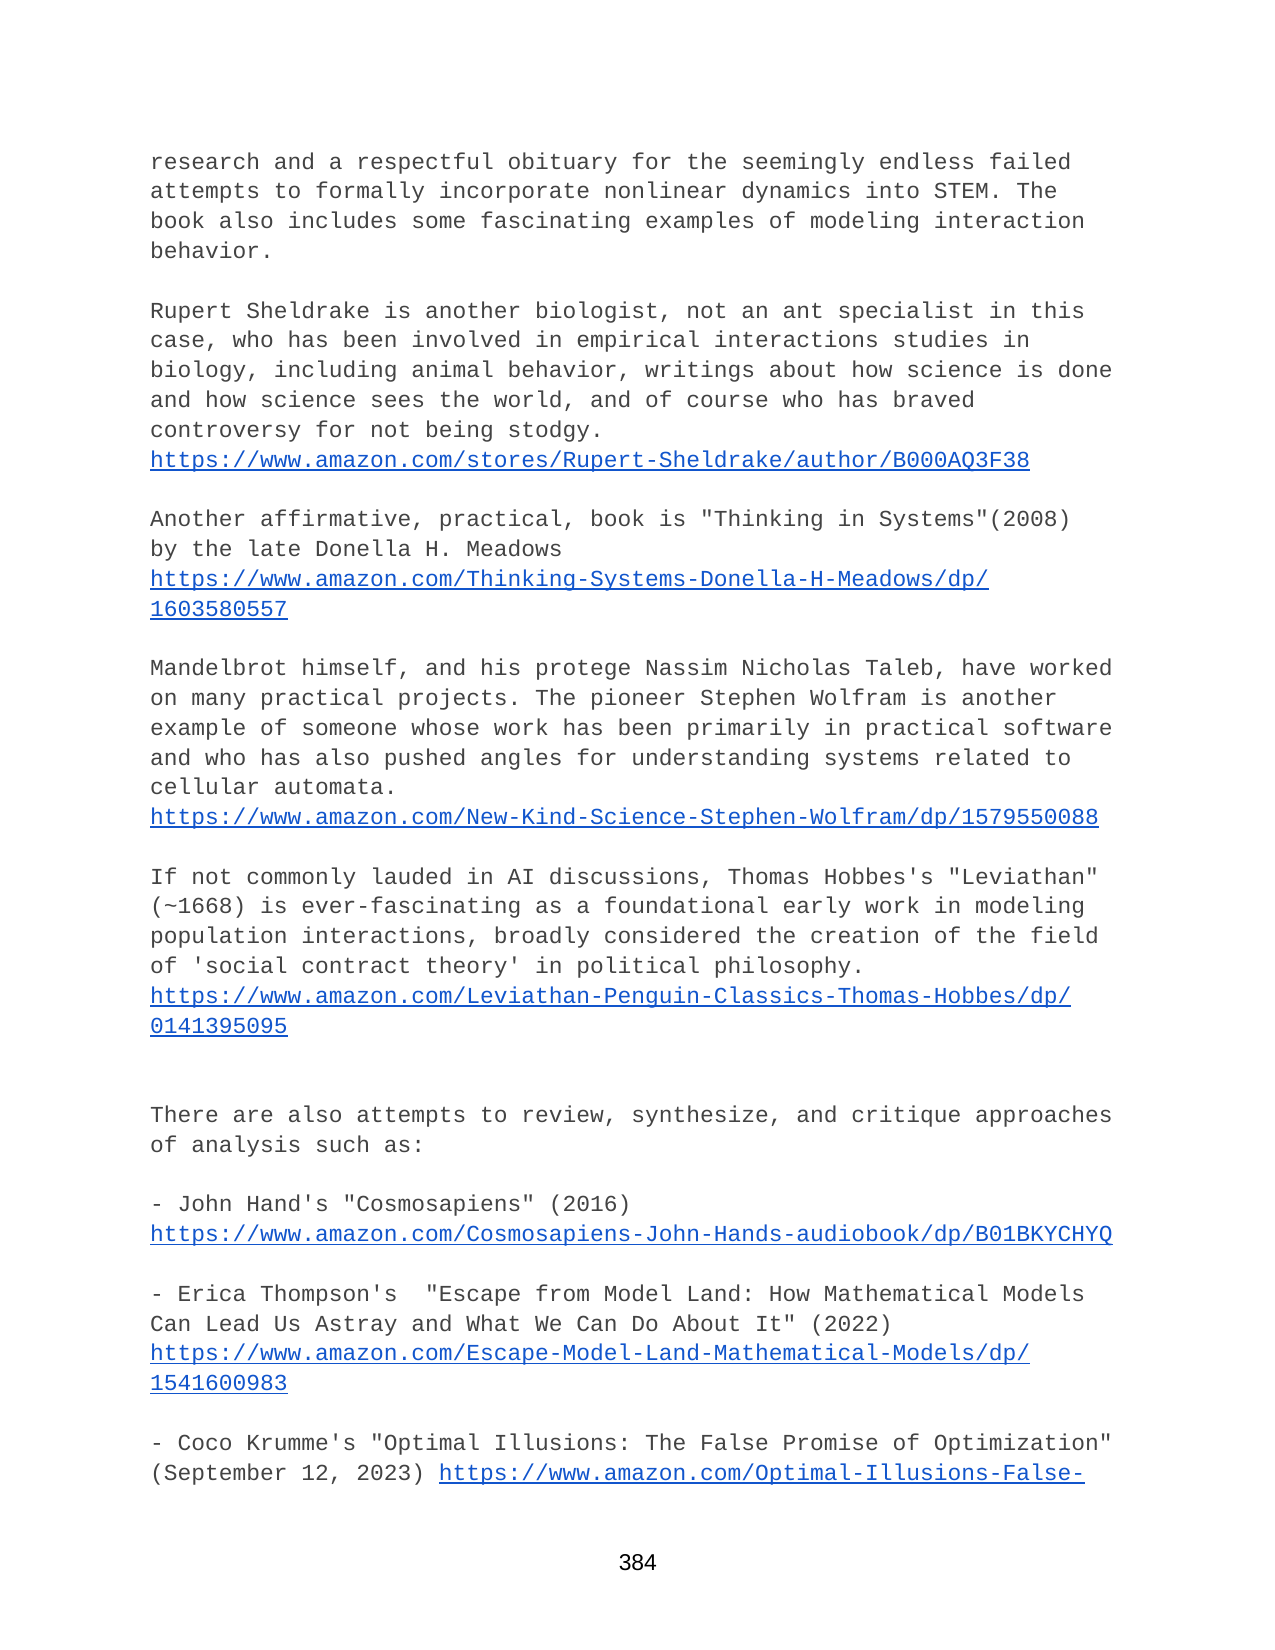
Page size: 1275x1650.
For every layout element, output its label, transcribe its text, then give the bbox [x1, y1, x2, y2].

text https://www.amazon.com/stores/Rupert-Sheldrake/author/B000AQ3F38 [150, 448, 1125, 474]
text There are also attempts to review, synthesize, and critique approaches of analysis such as: [150, 1103, 1125, 1159]
text - Erica Thompson's "Escape from Model Land: How Mathematical Models Can Lead Us Astray and What We Can Do About It" (2022) [150, 1282, 1125, 1338]
text https://www.amazon.com/Cosmosapiens-John-Hands-audiobook/dp/B01BKYCHYQ [150, 1222, 1125, 1248]
text https://www.amazon.com/Escape-Model-Land-Mathematical-Models/dp/1541600983 [150, 1342, 1125, 1397]
text Rupert Sheldrake is another biologist, not an ant specialist in this case, who has been involved in empirical interactions studies in biology, including animal behavior, writings about how science is done and how science sees the world, and of course who has braved controversy for not being stodgy. [150, 299, 1125, 444]
text - Coco Krumme's "Optimal Illusions: The False Promise of Optimization" (September 12, 2023) https://www.amazon.com/Optimal-Illusions-False- [150, 1431, 1125, 1487]
text research and a respectful obituary for the seemingly endless failed attempts to formally incorporate nonlinear dynamics into STEM. The book also includes some fascinating examples of modeling interaction behavior. [150, 150, 1125, 265]
text If not commonly lauded in AI discussions, Thomas Hobbes's "Leviathan" (~1668) is ever-fascinating as a foundational early work in modeling population interactions, broadly considered the creation of the field of 'social contract theory' in political philosophy. https://www.amazon.com/Leviathan-Penguin-Classics-Thomas-Hobbes/dp/0141395095 [150, 865, 1125, 1040]
text Another affirmative, practical, book is "Thinking in Systems"(2008) by the late Donella H. Meadows [150, 507, 1125, 563]
text https://www.amazon.com/New-Kind-Science-Stephen-Wolfram/dp/1579550088 [150, 805, 1125, 831]
text https://www.amazon.com/Thinking-Systems-Donella-H-Meadows/dp/1603580557 [150, 567, 1125, 623]
text Mandelbrot himself, and his protege Nassim Nicholas Taleb, have worked on many practical projects. The pioneer Stephen Wolfram is another example of someone whose work has been primarily in practical software and who has also pushed angles for understanding systems related to cellular automata. [150, 656, 1125, 802]
text - John Hand's "Cosmosapiens" (2016) [150, 1193, 1125, 1219]
